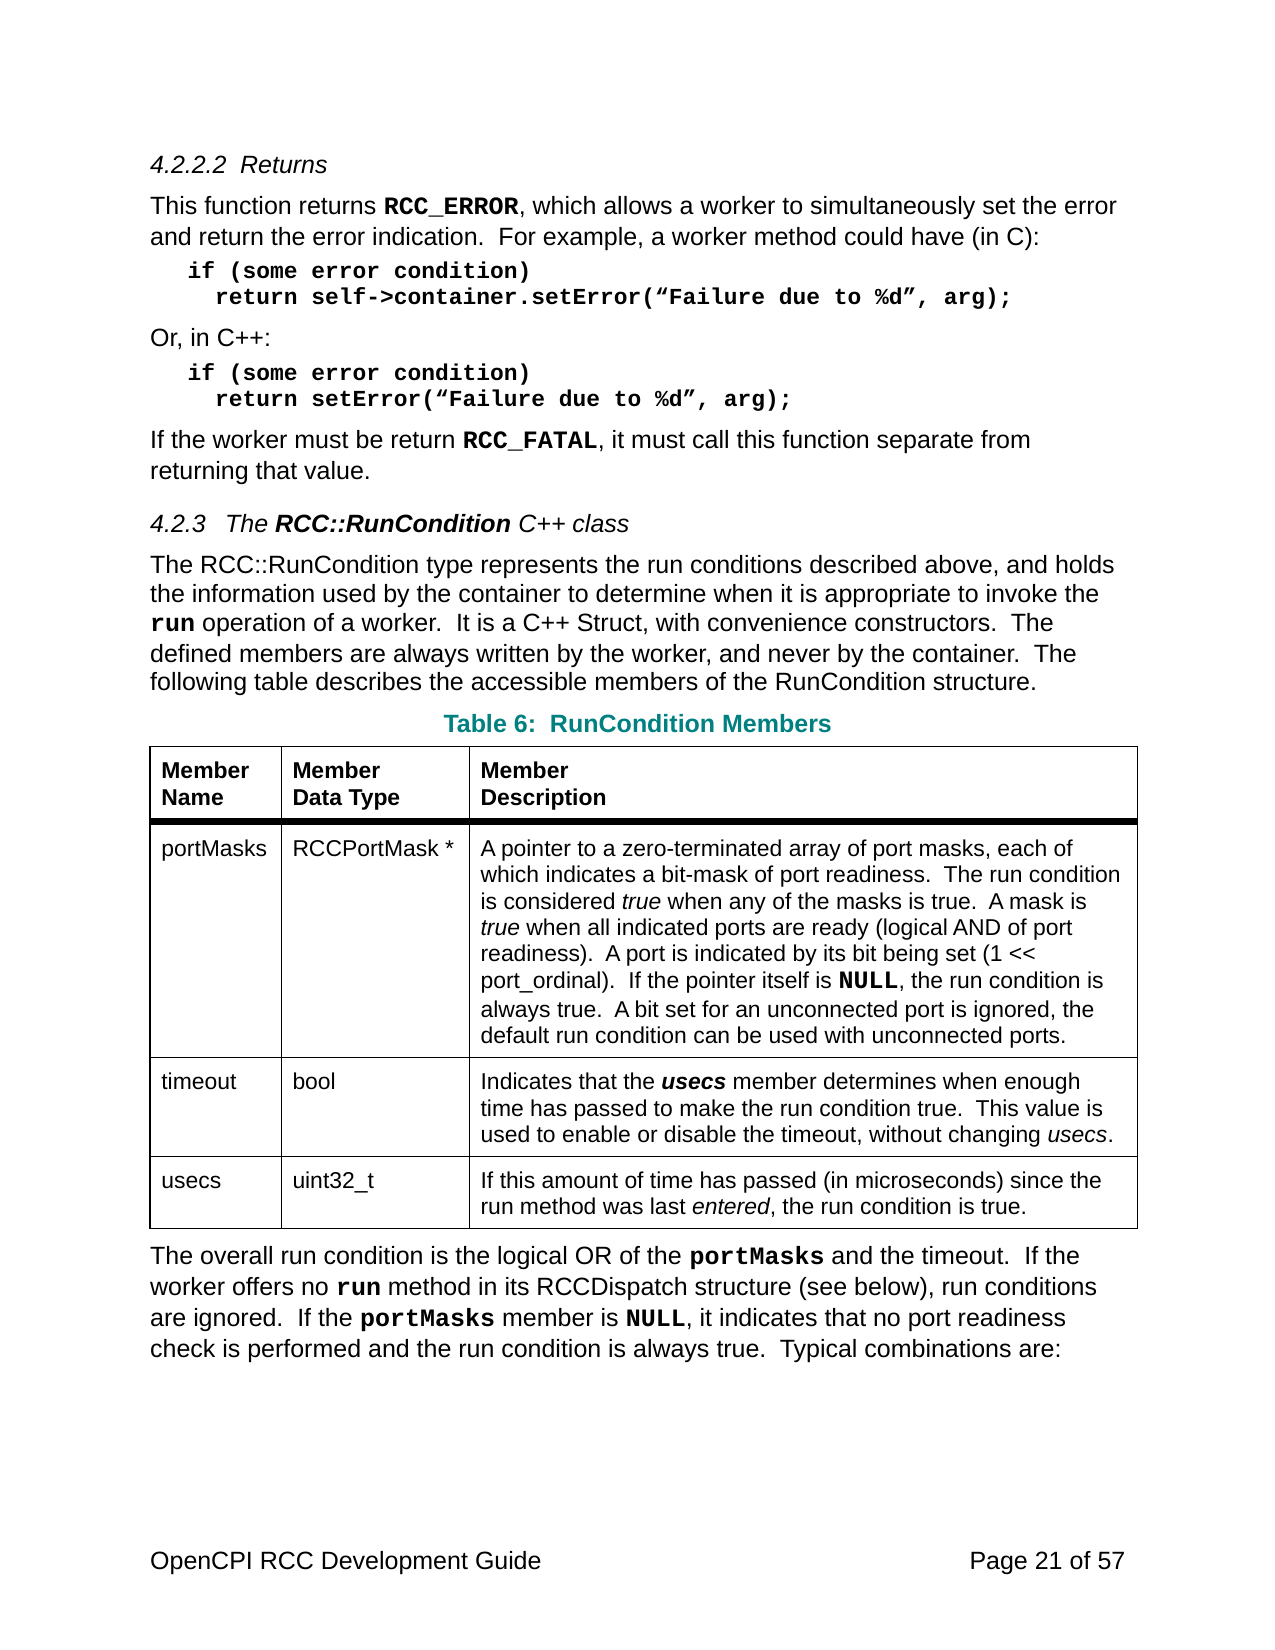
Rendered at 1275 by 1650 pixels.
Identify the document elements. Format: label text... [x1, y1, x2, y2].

table_header Member Data Type [282, 747, 469, 818]
text Or, in C++: [150, 323, 1125, 352]
text If the worker must be return RCC_FATAL, it must call this function separate from returning that value. [150, 425, 1125, 484]
subtitle The RCC::RunCondition C++ class [150, 509, 1125, 538]
table_header Member Description [470, 747, 1137, 818]
table_cell usecs [151, 1157, 281, 1228]
table_header Member Name [151, 747, 281, 818]
table_cell uint32_t [282, 1157, 469, 1228]
table_cell If this amount of time has passed (in microseconds) since the run method was last entered, the run condition is true. [470, 1157, 1137, 1228]
table_cell portMasks [151, 825, 281, 1057]
text if (some error condition) return setError(“Failure due to %d”, arg); [187, 361, 1125, 413]
text The RCC::RunCondition type represents the run conditions described above, and holds the information used by the container to determine when it is appropriate to invoke the run operation of a worker. It is a C++ Struct, with convenience constructors. The defined members are always written by the worker, and never by the container. The following table describes the accessible members of the RunCondition structure. [150, 550, 1125, 696]
table_cell bool [282, 1058, 469, 1156]
text if (some error condition) return self->container.setError(“Failure due to %d”, arg); [187, 259, 1125, 311]
text This function returns RCC_ERROR, which allows a worker to simultaneously set the error and return the error indication. For example, a worker method could have (in C): [150, 191, 1125, 250]
subtitle Returns [150, 150, 1125, 179]
text The overall run condition is the logical OR of the portMasks and the timeout. If the worker offers no run method in its RCCDispatch structure (see below), run conditions are ignored. If the portMasks member is NULL, it indicates that no port readiness check is performed and the run condition is always true. Typical combinations are: [150, 1241, 1125, 1363]
table_cell A pointer to a zero-terminated array of port masks, each of which indicates a bit-mask of port readiness. The run condition is considered true when any of the masks is true. A mask is true when all indicated ports are ready (logical AND of port readiness). A port is indicated by its bit being set (1 << port_ordinal). If the pointer itself is NULL, the run condition is always true. A bit set for an unconnected port is ignored, the default run condition can be used with unconnected ports. [470, 825, 1137, 1057]
table_cell Indicates that the usecs member determines when enough time has passed to make the run condition true. This value is used to enable or disable the timeout, without changing usecs. [470, 1058, 1137, 1156]
table_cell RCCPortMask * [282, 825, 469, 1057]
text Table 6: RunCondition Members [150, 709, 1125, 737]
table_cell timeout [151, 1058, 281, 1156]
